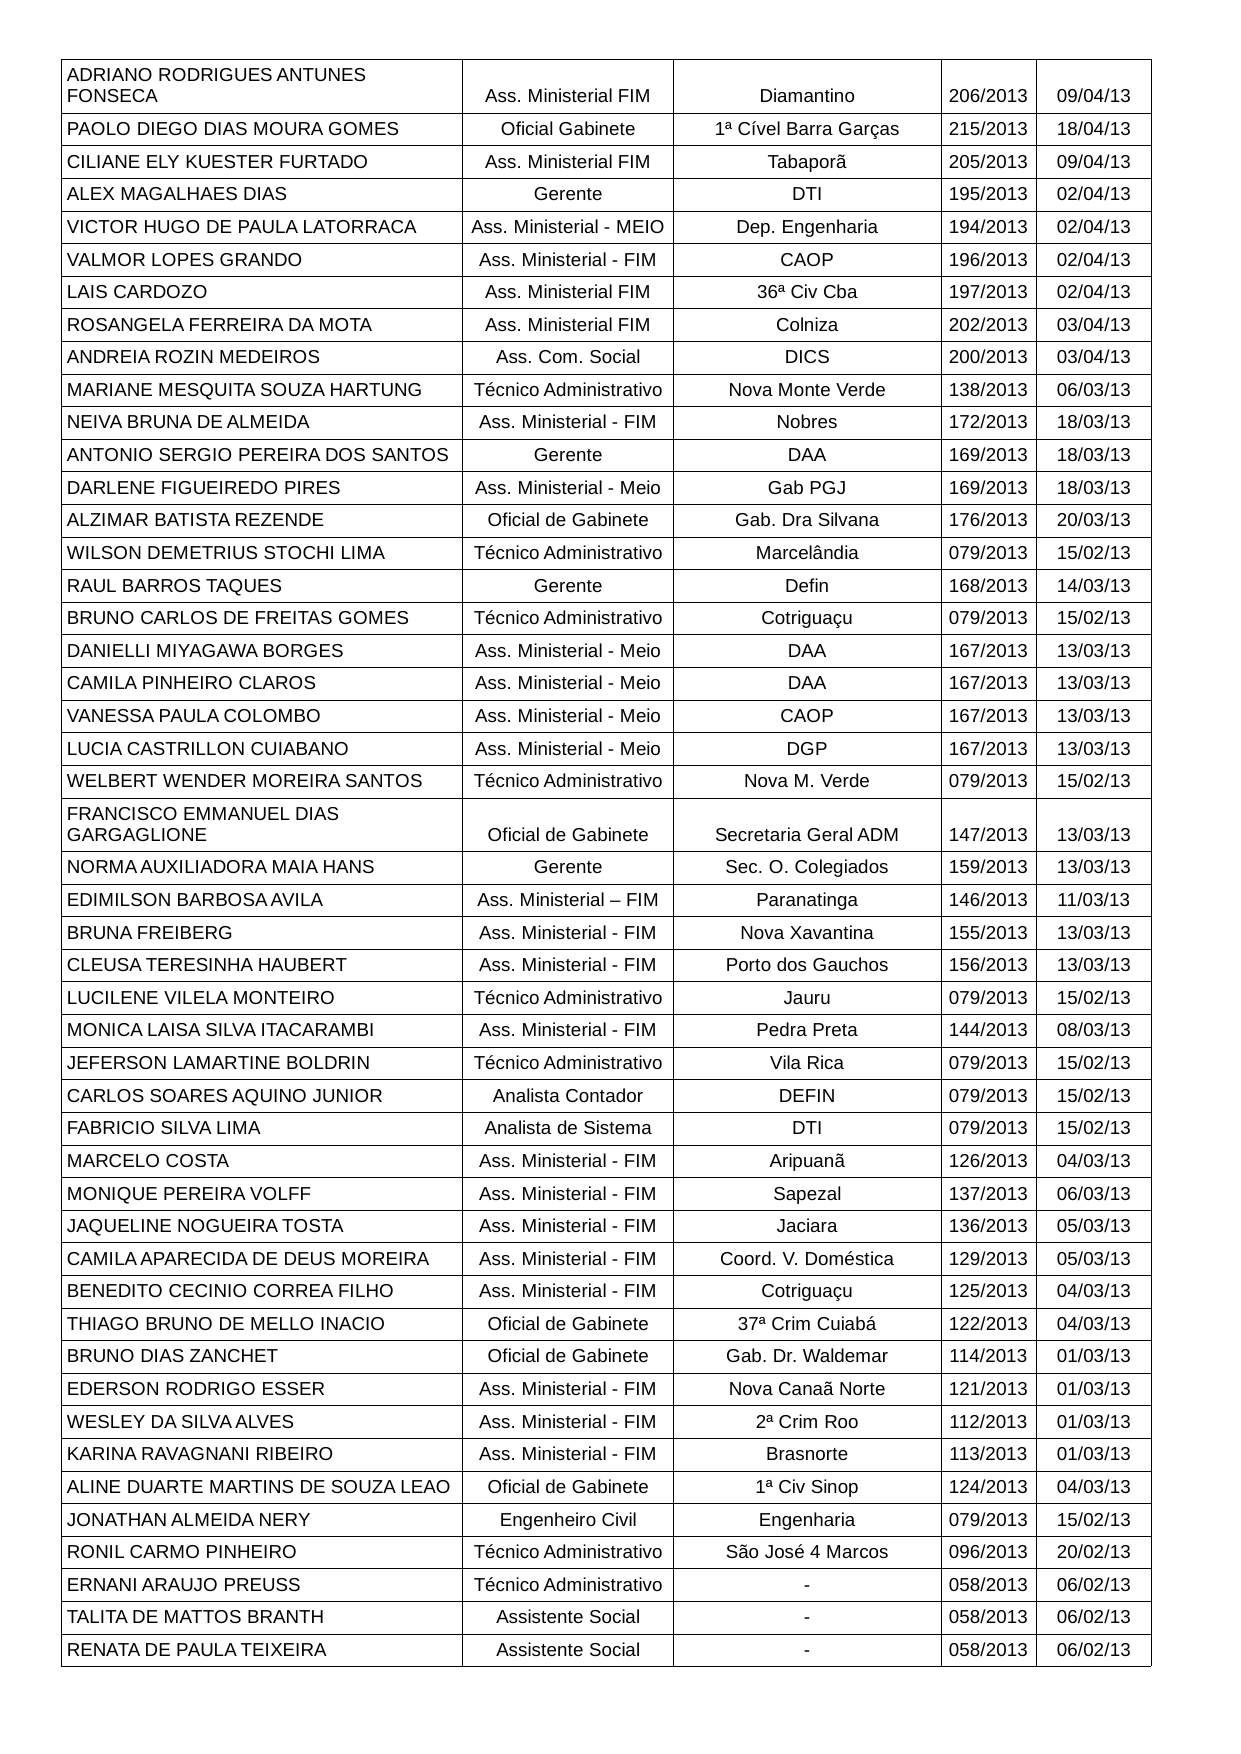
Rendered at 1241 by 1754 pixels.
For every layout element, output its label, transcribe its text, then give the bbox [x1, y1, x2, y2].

table_cell 15/02/13 [1037, 1080, 1151, 1112]
table_cell RAUL BARROS TAQUES [62, 570, 462, 602]
table_cell Ass. Ministerial - Meio [463, 701, 673, 732]
table_cell 114/2013 [942, 1341, 1036, 1373]
table_cell Marcelândia [674, 538, 941, 569]
table_cell CARLOS SOARES AQUINO JUNIOR [62, 1080, 462, 1112]
table_cell Oficial de Gabinete [463, 799, 673, 851]
table_cell 167/2013 [942, 701, 1036, 732]
table_cell DICS [674, 342, 941, 373]
table_cell Aripuanã [674, 1146, 941, 1177]
table_cell Ass. Ministerial - Meio [463, 733, 673, 765]
table_cell Ass. Ministerial - Meio [463, 668, 673, 699]
table_cell MONIQUE PEREIRA VOLFF [62, 1178, 462, 1210]
table_cell Gerente [463, 440, 673, 471]
table_cell 01/03/13 [1037, 1341, 1151, 1373]
table_cell WELBERT WENDER MOREIRA SANTOS [62, 766, 462, 797]
table_cell 18/03/13 [1037, 472, 1151, 504]
table_cell 08/03/13 [1037, 1015, 1151, 1047]
table_cell Oficial de Gabinete [463, 1309, 673, 1340]
table_cell Secretaria Geral ADM [674, 799, 941, 851]
table_cell 167/2013 [942, 635, 1036, 667]
table_cell Ass. Ministerial FIM [463, 60, 673, 113]
table_cell Sec. O. Colegiados [674, 852, 941, 884]
table_cell MARCELO COSTA [62, 1146, 462, 1177]
table_cell Técnico Administrativo [463, 1048, 673, 1079]
table_cell Nova Canaã Norte [674, 1374, 941, 1405]
table_cell 079/2013 [942, 538, 1036, 569]
table_cell 20/02/13 [1037, 1537, 1151, 1568]
table_cell CAOP [674, 244, 941, 276]
table_cell BRUNO CARLOS DE FREITAS GOMES [62, 603, 462, 634]
table_cell 079/2013 [942, 1080, 1036, 1112]
table_cell Ass. Ministerial - FIM [463, 1276, 673, 1307]
table_cell 13/03/13 [1037, 668, 1151, 699]
table_cell MONICA LAISA SILVA ITACARAMBI [62, 1015, 462, 1047]
table_cell 05/03/13 [1037, 1243, 1151, 1275]
table_cell Assistente Social [463, 1635, 673, 1666]
table_cell 2ª Crim Roo [674, 1406, 941, 1438]
table_cell 194/2013 [942, 212, 1036, 243]
table_cell Ass. Ministerial - FIM [463, 244, 673, 276]
table_cell Ass. Ministerial - FIM [463, 1015, 673, 1047]
table_cell 169/2013 [942, 472, 1036, 504]
table_cell ALZIMAR BATISTA REZENDE [62, 505, 462, 537]
table_cell 06/03/13 [1037, 375, 1151, 406]
table_cell 079/2013 [942, 766, 1036, 797]
table_cell Oficial de Gabinete [463, 1472, 673, 1503]
table_cell 20/03/13 [1037, 505, 1151, 537]
table_cell 058/2013 [942, 1602, 1036, 1633]
table_cell Nova M. Verde [674, 766, 941, 797]
table_cell 14/03/13 [1037, 570, 1151, 602]
table_cell 06/02/13 [1037, 1569, 1151, 1601]
table_cell Nova Monte Verde [674, 375, 941, 406]
table_cell 1ª Cível Barra Garças [674, 114, 941, 145]
table_cell ALINE DUARTE MARTINS DE SOUZA LEAO [62, 1472, 462, 1503]
table_cell Ass. Ministerial - FIM [463, 1211, 673, 1242]
table_cell Vila Rica [674, 1048, 941, 1079]
table_cell ERNANI ARAUJO PREUSS [62, 1569, 462, 1601]
table_cell CILIANE ELY KUESTER FURTADO [62, 146, 462, 178]
table_cell 125/2013 [942, 1276, 1036, 1307]
table_cell DAA [674, 440, 941, 471]
table_cell LUCILENE VILELA MONTEIRO [62, 982, 462, 1014]
table_cell 058/2013 [942, 1635, 1036, 1666]
table_cell RENATA DE PAULA TEIXEIRA [62, 1635, 462, 1666]
table_cell Ass. Ministerial - FIM [463, 1243, 673, 1275]
table_cell WESLEY DA SILVA ALVES [62, 1406, 462, 1438]
table_cell ANDREIA ROZIN MEDEIROS [62, 342, 462, 373]
table_cell Técnico Administrativo [463, 982, 673, 1014]
table_cell 15/02/13 [1037, 1048, 1151, 1079]
table_cell 215/2013 [942, 114, 1036, 145]
table_cell DARLENE FIGUEIREDO PIRES [62, 472, 462, 504]
table_cell Ass. Ministerial - FIM [463, 950, 673, 981]
table_cell São José 4 Marcos [674, 1537, 941, 1568]
table_cell BRUNA FREIBERG [62, 917, 462, 949]
table_cell Gerente [463, 179, 673, 211]
table_cell 01/03/13 [1037, 1439, 1151, 1471]
table_cell 04/03/13 [1037, 1146, 1151, 1177]
table_cell ADRIANO RODRIGUES ANTUNES FONSECA [62, 60, 462, 113]
table_cell 156/2013 [942, 950, 1036, 981]
table_cell Assistente Social [463, 1602, 673, 1633]
table_cell 04/03/13 [1037, 1309, 1151, 1340]
table_cell Ass. Ministerial - MEIO [463, 212, 673, 243]
table_cell 202/2013 [942, 309, 1036, 341]
table_cell KARINA RAVAGNANI RIBEIRO [62, 1439, 462, 1471]
table_cell 168/2013 [942, 570, 1036, 602]
table_cell Ass. Ministerial - FIM [463, 917, 673, 949]
table_cell Jaciara [674, 1211, 941, 1242]
table_cell Técnico Administrativo [463, 375, 673, 406]
table_cell EDIMILSON BARBOSA AVILA [62, 885, 462, 916]
table_cell 36ª Civ Cba [674, 277, 941, 308]
table_cell EDERSON RODRIGO ESSER [62, 1374, 462, 1405]
table_cell Nobres [674, 407, 941, 439]
table_cell 09/04/13 [1037, 146, 1151, 178]
table_cell 06/02/13 [1037, 1602, 1151, 1633]
table_cell Técnico Administrativo [463, 766, 673, 797]
table_cell Nova Xavantina [674, 917, 941, 949]
table_cell 13/03/13 [1037, 701, 1151, 732]
table_cell 1ª Civ Sinop [674, 1472, 941, 1503]
table_cell BENEDITO CECINIO CORREA FILHO [62, 1276, 462, 1307]
table_cell Paranatinga [674, 885, 941, 916]
table_cell Coord. V. Doméstica [674, 1243, 941, 1275]
table_cell 144/2013 [942, 1015, 1036, 1047]
table_cell LUCIA CASTRILLON CUIABANO [62, 733, 462, 765]
table_cell Técnico Administrativo [463, 1569, 673, 1601]
table_cell BRUNO DIAS ZANCHET [62, 1341, 462, 1373]
table_cell Gab PGJ [674, 472, 941, 504]
table_cell 03/04/13 [1037, 309, 1151, 341]
table_cell DTI [674, 1113, 941, 1144]
table_cell NEIVA BRUNA DE ALMEIDA [62, 407, 462, 439]
table_cell 176/2013 [942, 505, 1036, 537]
table_cell FRANCISCO EMMANUEL DIAS GARGAGLIONE [62, 799, 462, 851]
table_cell Defin [674, 570, 941, 602]
table_cell 122/2013 [942, 1309, 1036, 1340]
table_cell Gerente [463, 852, 673, 884]
table_cell 15/02/13 [1037, 603, 1151, 634]
table_cell Oficial de Gabinete [463, 505, 673, 537]
table_cell DGP [674, 733, 941, 765]
table_cell 206/2013 [942, 60, 1036, 113]
table_cell Jauru [674, 982, 941, 1014]
table_cell 167/2013 [942, 733, 1036, 765]
table_cell 159/2013 [942, 852, 1036, 884]
table_cell DAA [674, 668, 941, 699]
table_cell VANESSA PAULA COLOMBO [62, 701, 462, 732]
table_cell 15/02/13 [1037, 1113, 1151, 1144]
table_cell 112/2013 [942, 1406, 1036, 1438]
table_cell DAA [674, 635, 941, 667]
table_cell Pedra Preta [674, 1015, 941, 1047]
table_cell 172/2013 [942, 407, 1036, 439]
table_cell TALITA DE MATTOS BRANTH [62, 1602, 462, 1633]
table_cell Analista de Sistema [463, 1113, 673, 1144]
table_cell 01/03/13 [1037, 1406, 1151, 1438]
table_cell 06/02/13 [1037, 1635, 1151, 1666]
table_cell 02/04/13 [1037, 244, 1151, 276]
table_cell 121/2013 [942, 1374, 1036, 1405]
table_cell 01/03/13 [1037, 1374, 1151, 1405]
table_cell NORMA AUXILIADORA MAIA HANS [62, 852, 462, 884]
table_cell 06/03/13 [1037, 1178, 1151, 1210]
table_cell LAIS CARDOZO [62, 277, 462, 308]
table_cell 079/2013 [942, 982, 1036, 1014]
table_cell Ass. Ministerial FIM [463, 277, 673, 308]
table_cell 079/2013 [942, 1048, 1036, 1079]
table_cell 02/04/13 [1037, 179, 1151, 211]
table_cell ALEX MAGALHAES DIAS [62, 179, 462, 211]
table_cell DTI [674, 179, 941, 211]
table_cell - [674, 1602, 941, 1633]
table_cell Técnico Administrativo [463, 1537, 673, 1568]
table_cell WILSON DEMETRIUS STOCHI LIMA [62, 538, 462, 569]
table_cell Engenharia [674, 1504, 941, 1536]
table_cell DANIELLI MIYAGAWA BORGES [62, 635, 462, 667]
table_cell Analista Contador [463, 1080, 673, 1112]
table_cell 079/2013 [942, 1113, 1036, 1144]
table_cell 15/02/13 [1037, 538, 1151, 569]
table_cell 205/2013 [942, 146, 1036, 178]
table_cell 05/03/13 [1037, 1211, 1151, 1242]
table_cell CAMILA APARECIDA DE DEUS MOREIRA [62, 1243, 462, 1275]
table_cell PAOLO DIEGO DIAS MOURA GOMES [62, 114, 462, 145]
table_cell VALMOR LOPES GRANDO [62, 244, 462, 276]
table_cell 13/03/13 [1037, 917, 1151, 949]
table_cell Oficial de Gabinete [463, 1341, 673, 1373]
table_cell MARIANE MESQUITA SOUZA HARTUNG [62, 375, 462, 406]
table_cell 02/04/13 [1037, 212, 1151, 243]
table_cell CAOP [674, 701, 941, 732]
table_cell Ass. Ministerial – FIM [463, 885, 673, 916]
table_cell THIAGO BRUNO DE MELLO INACIO [62, 1309, 462, 1340]
table_cell 13/03/13 [1037, 852, 1151, 884]
table_cell Ass. Ministerial - FIM [463, 1406, 673, 1438]
table_cell 03/04/13 [1037, 342, 1151, 373]
table_cell Gab. Dr. Waldemar [674, 1341, 941, 1373]
table_cell CAMILA PINHEIRO CLAROS [62, 668, 462, 699]
table_cell Gab. Dra Silvana [674, 505, 941, 537]
table_cell 096/2013 [942, 1537, 1036, 1568]
table_cell 167/2013 [942, 668, 1036, 699]
table_cell Colniza [674, 309, 941, 341]
table_cell 09/04/13 [1037, 60, 1151, 113]
table_cell Técnico Administrativo [463, 603, 673, 634]
table_cell 18/03/13 [1037, 440, 1151, 471]
table_cell 18/03/13 [1037, 407, 1151, 439]
table_cell 129/2013 [942, 1243, 1036, 1275]
table_cell RONIL CARMO PINHEIRO [62, 1537, 462, 1568]
table_cell 15/02/13 [1037, 982, 1151, 1014]
table_cell 136/2013 [942, 1211, 1036, 1242]
table_cell Porto dos Gauchos [674, 950, 941, 981]
table_cell 196/2013 [942, 244, 1036, 276]
table_cell Ass. Ministerial FIM [463, 309, 673, 341]
table_cell 079/2013 [942, 1504, 1036, 1536]
table_cell Tabaporã [674, 146, 941, 178]
table_cell DEFIN [674, 1080, 941, 1112]
table_cell 13/03/13 [1037, 950, 1151, 981]
table_cell ROSANGELA FERREIRA DA MOTA [62, 309, 462, 341]
table_cell JEFERSON LAMARTINE BOLDRIN [62, 1048, 462, 1079]
table_cell 137/2013 [942, 1178, 1036, 1210]
table_cell 13/03/13 [1037, 635, 1151, 667]
table_cell Técnico Administrativo [463, 538, 673, 569]
table_cell 15/02/13 [1037, 1504, 1151, 1536]
table_cell Ass. Ministerial - Meio [463, 635, 673, 667]
table_cell Ass. Ministerial - FIM [463, 1146, 673, 1177]
table_cell FABRICIO SILVA LIMA [62, 1113, 462, 1144]
table_cell Ass. Ministerial - Meio [463, 472, 673, 504]
table_cell Brasnorte [674, 1439, 941, 1471]
table_cell 04/03/13 [1037, 1276, 1151, 1307]
table_cell 197/2013 [942, 277, 1036, 308]
table_cell Dep. Engenharia [674, 212, 941, 243]
table_cell 124/2013 [942, 1472, 1036, 1503]
table_cell - [674, 1635, 941, 1666]
table_cell Engenheiro Civil [463, 1504, 673, 1536]
table_cell 113/2013 [942, 1439, 1036, 1471]
table_cell Ass. Com. Social [463, 342, 673, 373]
table_cell 169/2013 [942, 440, 1036, 471]
table_cell Cotriguaçu [674, 603, 941, 634]
table_cell 37ª Crim Cuiabá [674, 1309, 941, 1340]
table_cell 04/03/13 [1037, 1472, 1151, 1503]
table_cell ANTONIO SERGIO PEREIRA DOS SANTOS [62, 440, 462, 471]
table_cell Diamantino [674, 60, 941, 113]
table_cell 13/03/13 [1037, 799, 1151, 851]
table_cell CLEUSA TERESINHA HAUBERT [62, 950, 462, 981]
table_cell 195/2013 [942, 179, 1036, 211]
table_cell Sapezal [674, 1178, 941, 1210]
table_cell 11/03/13 [1037, 885, 1151, 916]
table_cell 146/2013 [942, 885, 1036, 916]
table_cell Oficial Gabinete [463, 114, 673, 145]
table_cell 147/2013 [942, 799, 1036, 851]
table_cell Cotriguaçu [674, 1276, 941, 1307]
table_cell JONATHAN ALMEIDA NERY [62, 1504, 462, 1536]
table_cell 200/2013 [942, 342, 1036, 373]
table_cell 058/2013 [942, 1569, 1036, 1601]
table_cell Ass. Ministerial FIM [463, 146, 673, 178]
table_cell Ass. Ministerial - FIM [463, 407, 673, 439]
table_cell 079/2013 [942, 603, 1036, 634]
table_cell Ass. Ministerial - FIM [463, 1374, 673, 1405]
table_cell VICTOR HUGO DE PAULA LATORRACA [62, 212, 462, 243]
table_cell 126/2013 [942, 1146, 1036, 1177]
table_cell 15/02/13 [1037, 766, 1151, 797]
table_cell Ass. Ministerial - FIM [463, 1178, 673, 1210]
table_cell JAQUELINE NOGUEIRA TOSTA [62, 1211, 462, 1242]
table_cell Gerente [463, 570, 673, 602]
table_cell 02/04/13 [1037, 277, 1151, 308]
table_cell - [674, 1569, 941, 1601]
table_cell 13/03/13 [1037, 733, 1151, 765]
table_cell 18/04/13 [1037, 114, 1151, 145]
table_cell Ass. Ministerial - FIM [463, 1439, 673, 1471]
table_cell 138/2013 [942, 375, 1036, 406]
table_cell 155/2013 [942, 917, 1036, 949]
